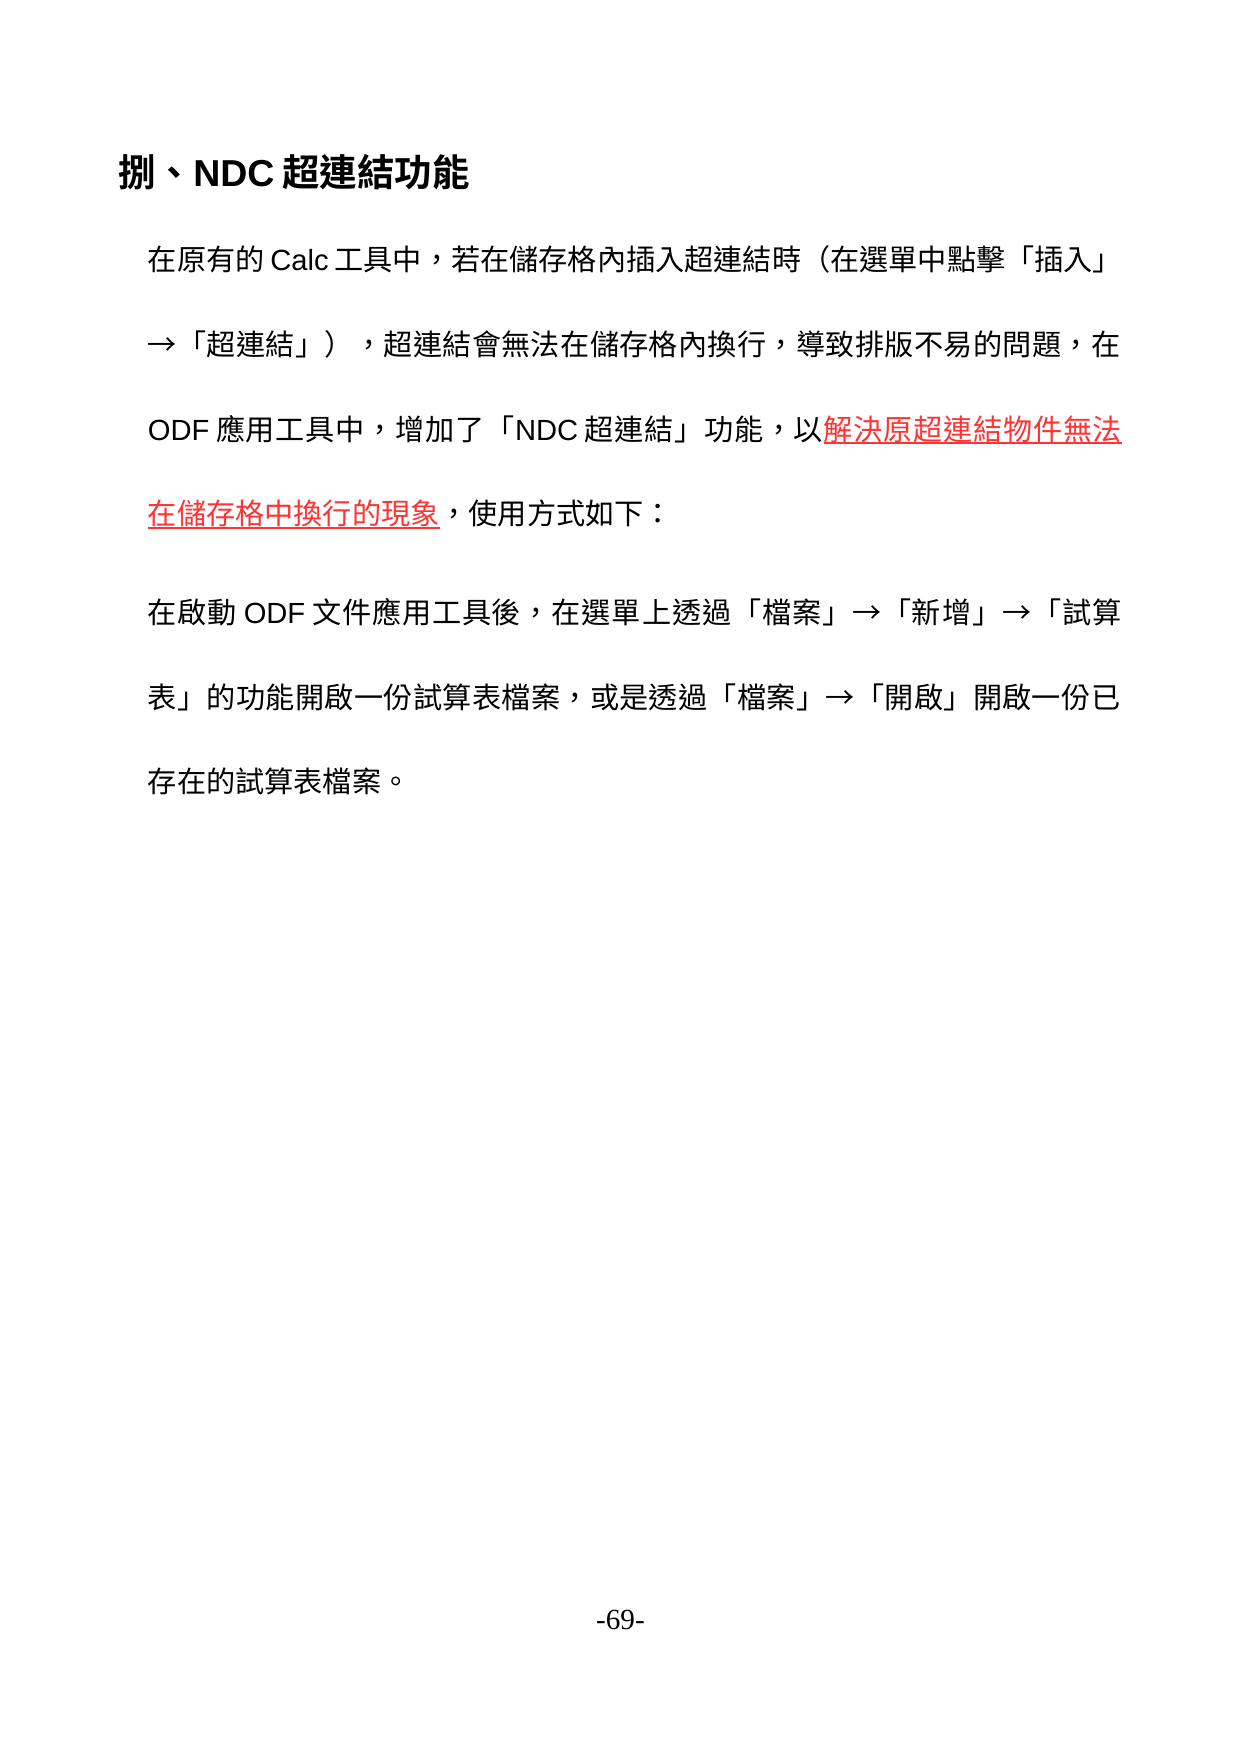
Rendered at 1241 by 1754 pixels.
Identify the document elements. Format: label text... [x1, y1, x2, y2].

text 在原有的Calc工具中，若在儲存格內插入超連結時（在選單中點擊「插入」→「超連結」），超連結會無法在儲存格內換行，導致排版不易的問題，在ODF應用工具中，增加了「NDC超連結」功能，以解決原超連結物件無法在儲存格中換行的現象，使用方式如下： [148, 237, 1122, 533]
text 在啟動ODF文件應用工具後，在選單上透過「檔案」→「新增」→「試算表」的功能開啟一份試算表檔案，或是透過「檔案」→「開啟」開啟一份已存在的試算表檔案。 [148, 590, 1122, 801]
subtitle NDC超連結功能 [118, 143, 1122, 197]
